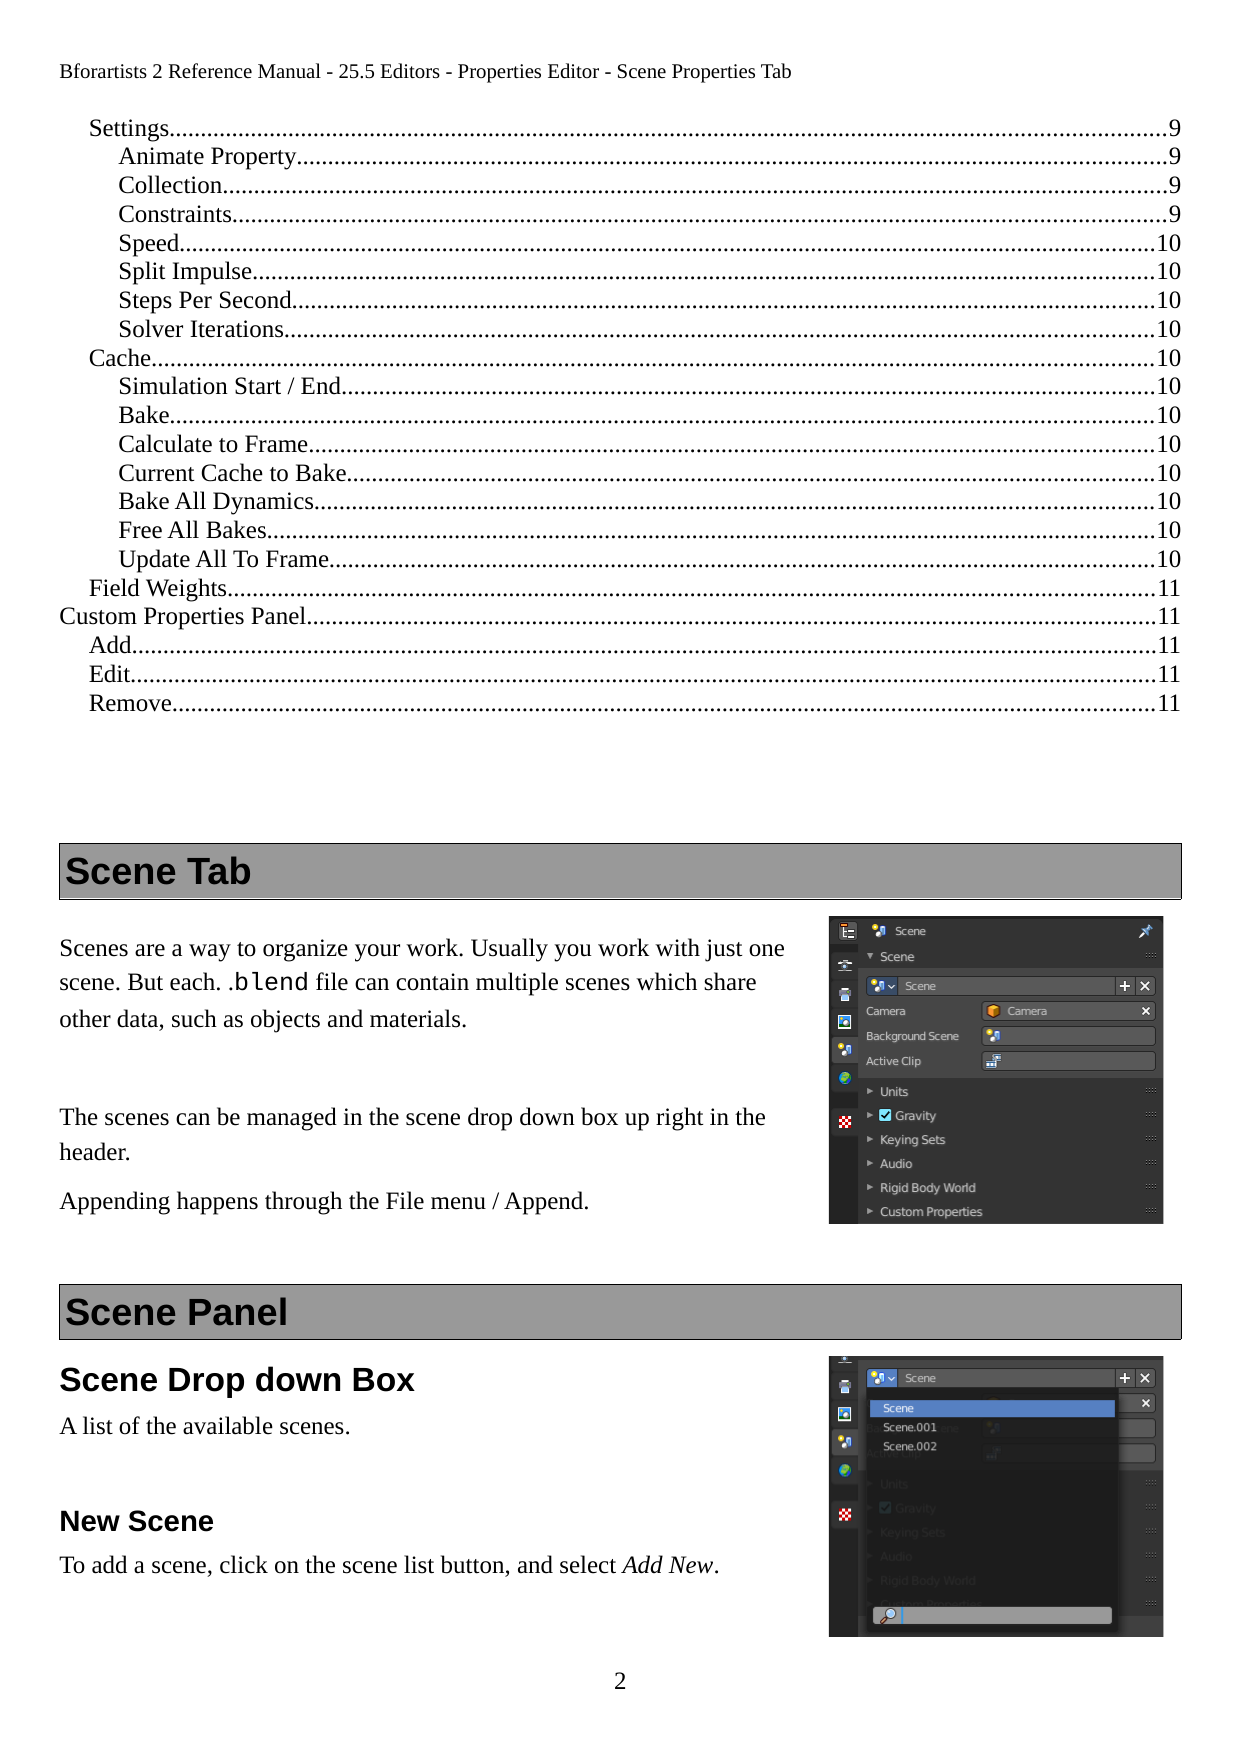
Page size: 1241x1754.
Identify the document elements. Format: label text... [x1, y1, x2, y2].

text The scenes can be managed in the scene drop down box up right in the header. [59, 1102, 828, 1165]
text Animate Property 9 [118, 141, 1181, 170]
text Cache 10 [88, 343, 1181, 371]
text Custom Properties Panel 11 [59, 601, 1181, 630]
text Solver Iterations 10 [118, 314, 1181, 343]
text To add a scene, click on the scene list button, and select Add New. [59, 1550, 828, 1578]
text Edit 11 [88, 659, 1181, 688]
text Free All Bakes 10 [118, 515, 1181, 544]
text Bake All Dynamics 10 [118, 486, 1181, 515]
picture [828, 916, 1164, 1224]
subtitle [1164, 1360, 1181, 1399]
table_header Scene Panel [60, 1285, 1181, 1339]
text A list of the available scenes. [59, 1411, 828, 1440]
subtitle Scene Drop down Box [59, 1360, 828, 1399]
table_header Scene Tab [60, 844, 1181, 898]
text Remove 11 [88, 688, 1181, 716]
text Current Cache to Bake 10 [118, 458, 1181, 486]
text Appending happens through the File menu / Append. [59, 1186, 828, 1214]
text Settings 9 [88, 113, 1181, 141]
subtitle New Scene [59, 1503, 828, 1537]
picture [828, 1356, 1164, 1637]
text Scenes are a way to organize your work. Usually you work with just one scene. But each. .blend file can contain multiple scenes which share other data, such as objects and materials. [59, 933, 828, 1033]
text Speed 10 [118, 228, 1181, 256]
text Bake 10 [118, 400, 1181, 429]
subtitle [1164, 1503, 1181, 1537]
text Add 11 [88, 630, 1181, 659]
text Update All To Frame 10 [118, 544, 1181, 573]
text Steps Per Second 10 [118, 285, 1181, 314]
text Field Weights 11 [88, 573, 1181, 601]
text Constraints 9 [118, 199, 1181, 228]
text Simulation Start / End 10 [118, 371, 1181, 400]
text Collection 9 [118, 170, 1181, 199]
text Split Impulse 10 [118, 256, 1181, 285]
text Calculate to Frame 10 [118, 429, 1181, 458]
